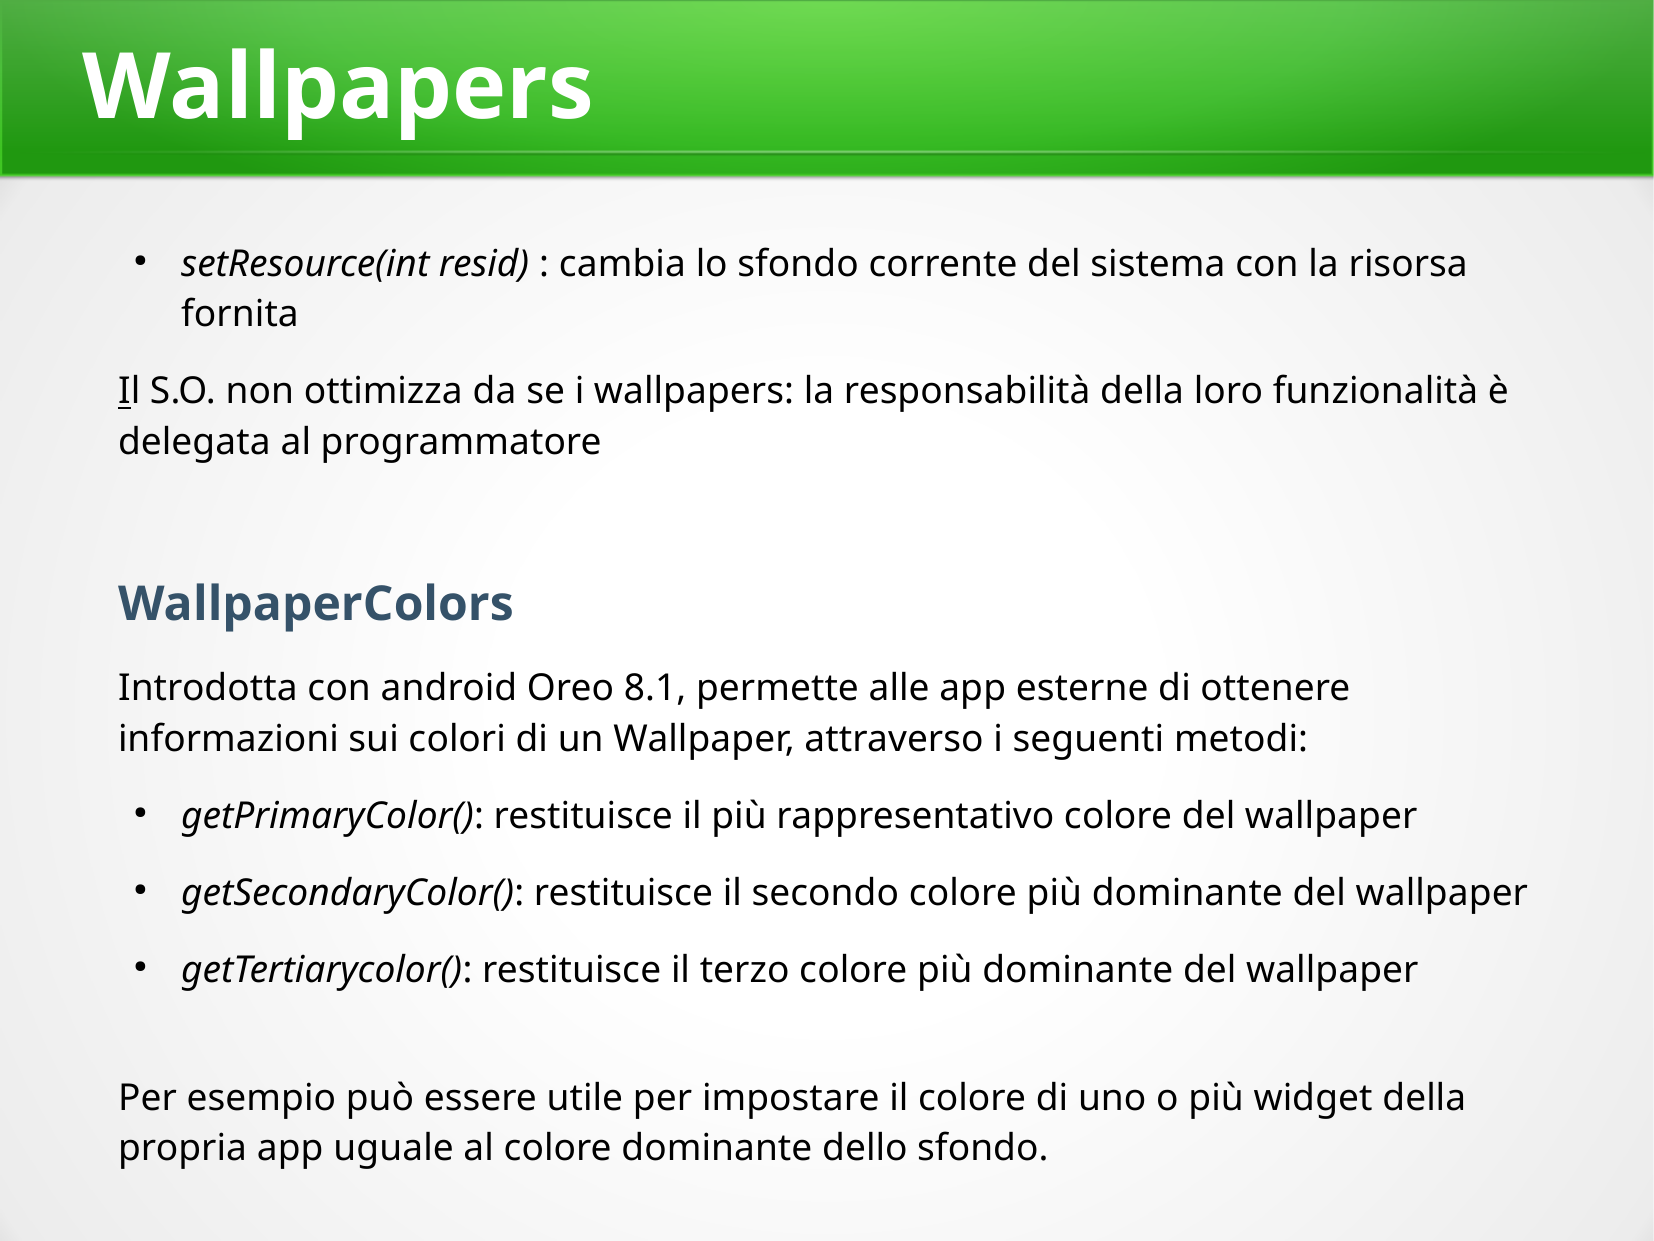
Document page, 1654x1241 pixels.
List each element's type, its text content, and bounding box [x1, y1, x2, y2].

picture [0, 0, 1654, 1241]
title Wallpapers [82, 11, 1571, 154]
list setResource(int resid) : cambia lo sfondo corrente del sistema con la risorsa fornita Il S.O. non ottimizza da se i wallpapers: la responsabilità della loro funzionalità è delegata al programmatore WallpaperColors Introdotta con android Oreo 8.1, permette alle app esterne di ottenere informazioni sui colori di un Wallpaper, attraverso i seguenti metodi: getPrimaryColor(): restituisce il più rappresentativo colore del wallpaper getSecondaryColor(): restituisce il secondo colore più dominante del wallpaper getTertiarycolor(): restituisce il terzo colore più dominante del wallpaper Per esempio può essere utile per impostare il colore di uno o più widget della propria app uguale al colore dominante dello sfondo. [118, 236, 1536, 1229]
